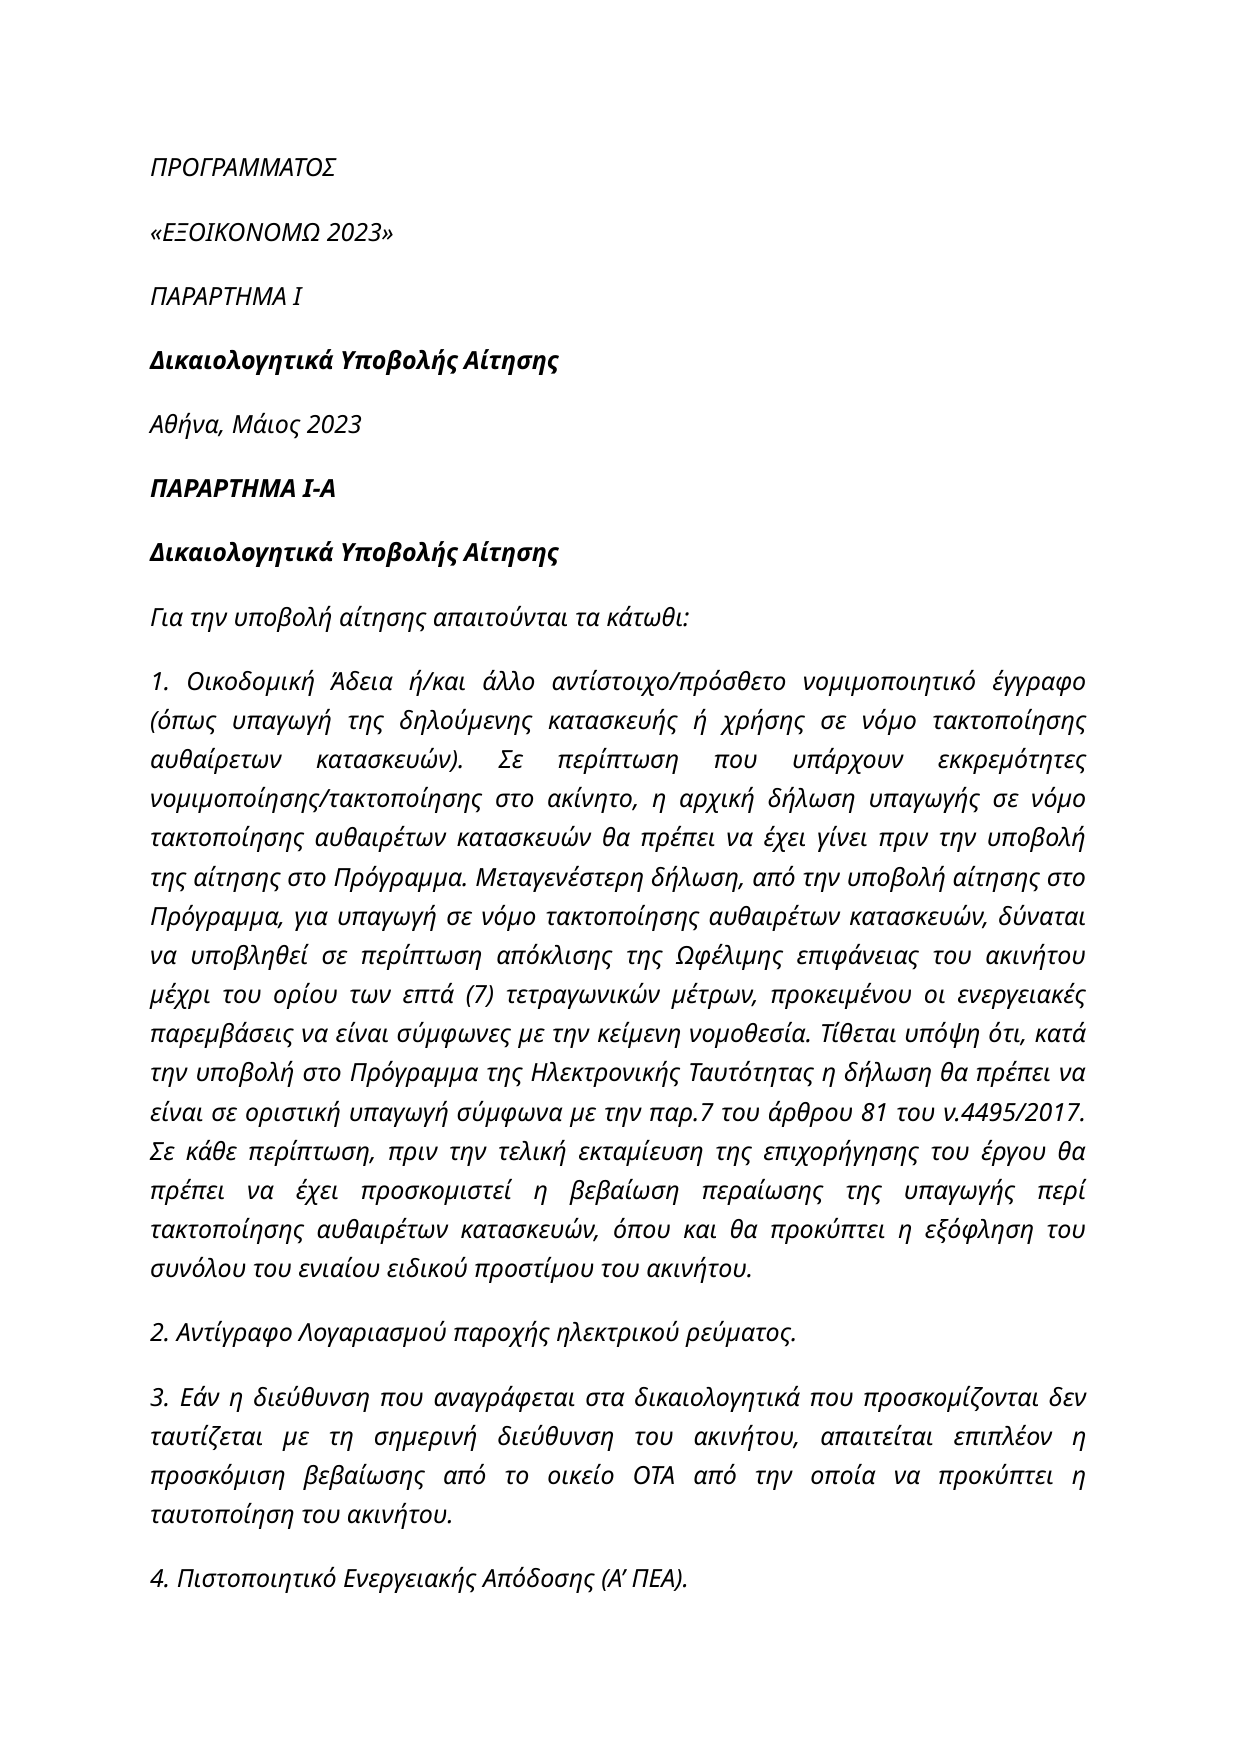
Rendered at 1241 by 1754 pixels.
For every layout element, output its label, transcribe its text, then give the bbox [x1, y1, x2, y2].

text 1. Οικοδομική Άδεια ή/και άλλο αντίστοιχο/πρόσθετο νομιμοποιητικό έγγραφο (όπως υπαγωγή της δηλούμενης κατασκευής ή χρήσης σε νόμο τακτοποίησης αυθαίρετων κατασκευών). Σε περίπτωση που υπάρχουν εκκρεμότητες νομιμοποίησης/τακτοποίησης στο ακίνητο, η αρχική δήλωση υπαγωγής σε νόμο τακτοποίησης αυθαιρέτων κατασκευών θα πρέπει να έχει γίνει πριν την υποβολή της αίτησης στο Πρόγραμμα. Μεταγενέστερη δήλωση, από την υποβολή αίτησης στο Πρόγραμμα, για υπαγωγή σε νόμο τακτοποίησης αυθαιρέτων κατασκευών, δύναται να υποβληθεί σε περίπτωση απόκλισης της Ωφέλιμης επιφάνειας του ακινήτου μέχρι του ορίου των επτά (7) τετραγωνικών μέτρων, προκειμένου οι ενεργειακές παρεμβάσεις να είναι σύμφωνες με την κείμενη νομοθεσία. Τίθεται υπόψη ότι, κατά την υποβολή στο Πρόγραμμα της Ηλεκτρονικής Ταυτότητας η δήλωση θα πρέπει να είναι σε οριστική υπαγωγή σύμφωνα με την παρ.7 του άρθρου 81 του ν.4495/2017. Σε κάθε περίπτωση, πριν την τελική εκταμίευση της επιχορήγησης του έργου θα πρέπει να έχει προσκομιστεί η βεβαίωση περαίωσης της υπαγωγής περί τακτοποίησης αυθαιρέτων κατασκευών, όπου και θα προκύπτει η εξόφληση του συνόλου του ενιαίου ειδικού προστίμου του ακινήτου. [150, 663, 1090, 1285]
text Δικαιολογητικά Υποβολής Αίτησης [150, 342, 1090, 377]
text 3. Εάν η διεύθυνση που αναγράφεται στα δικαιολογητικά που προσκομίζονται δεν ταυτίζεται με τη σημερινή διεύθυνση του ακινήτου, απαιτείται επιπλέον η προσκόμιση βεβαίωσης από το οικείο ΟΤΑ από την οποία να προκύπτει η ταυτοποίηση του ακινήτου. [150, 1379, 1090, 1531]
text 2. Αντίγραφο Λογαριασμού παροχής ηλεκτρικού ρεύματος. [150, 1315, 1090, 1349]
text ΠΑΡΑΡΤΗΜΑ I [150, 278, 1090, 312]
text 4. Πιστοποιητικό Ενεργειακής Απόδοσης (Α’ ΠΕΑ). [150, 1561, 1090, 1595]
text Για την υποβολή αίτησης απαιτούνται τα κάτωθι: [150, 599, 1090, 633]
text Δικαιολογητικά Υποβολής Αίτησης [150, 535, 1090, 569]
text Αθήνα, Μάιος 2023 [150, 407, 1090, 441]
text «ΕΞΟΙΚΟΝΟΜΩ 2023» [150, 214, 1090, 248]
text ΠΑΡΑΡΤΗΜΑ Ι-Α [150, 471, 1090, 505]
text ΠΡΟΓΡΑΜΜΑΤΟΣ [150, 150, 1090, 184]
